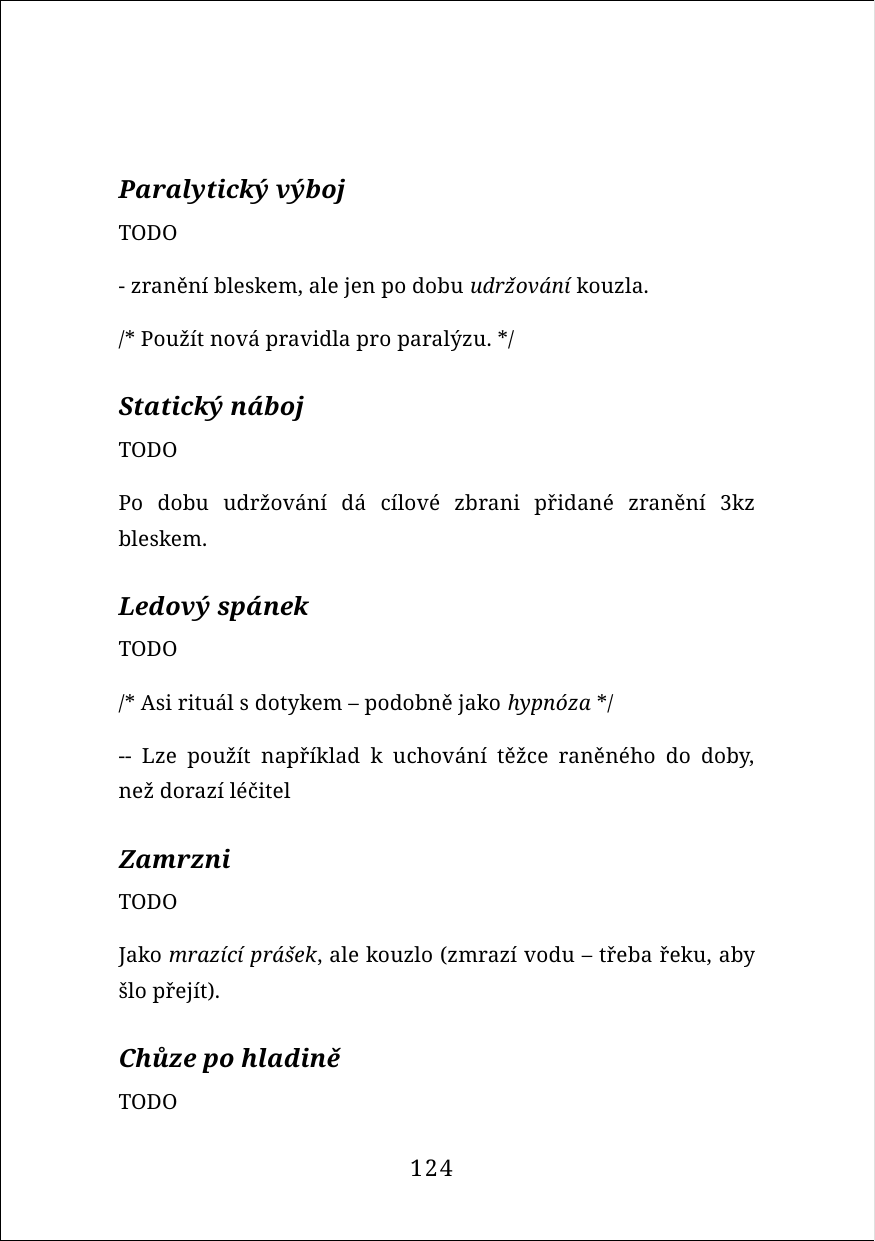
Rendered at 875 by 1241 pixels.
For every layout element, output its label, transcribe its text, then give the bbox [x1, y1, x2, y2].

text -- Lze použít například k uchování těžce raněného do doby, než dorazí léčitel [118, 741, 756, 805]
subtitle Ledový spánek [118, 589, 756, 623]
text TODO [118, 634, 756, 663]
text - zranění bleskem, ale jen po dobu udržování kouzla. [118, 271, 756, 299]
subtitle Chůze po hladině [118, 1041, 756, 1075]
text Jako mrazící prášek, ale kouzlo (zmrazí vodu – třeba řeku, aby šlo přejít). [118, 941, 756, 1004]
text /* Použít nová pravidla pro paralýzu. */ [118, 324, 756, 352]
subtitle Paralytický výboj [118, 172, 756, 206]
text TODO [118, 887, 756, 916]
subtitle Zamrzni [118, 841, 756, 876]
text TODO [118, 435, 756, 463]
text TODO [118, 1087, 756, 1115]
text /* Asi rituál s dotykem – podobně jako hypnóza */ [118, 688, 756, 716]
subtitle Statický náboj [118, 389, 756, 423]
text TODO [118, 218, 756, 246]
text Po dobu udržování dá cílové zbrani přidané zranění 3kz bleskem. [118, 488, 756, 552]
